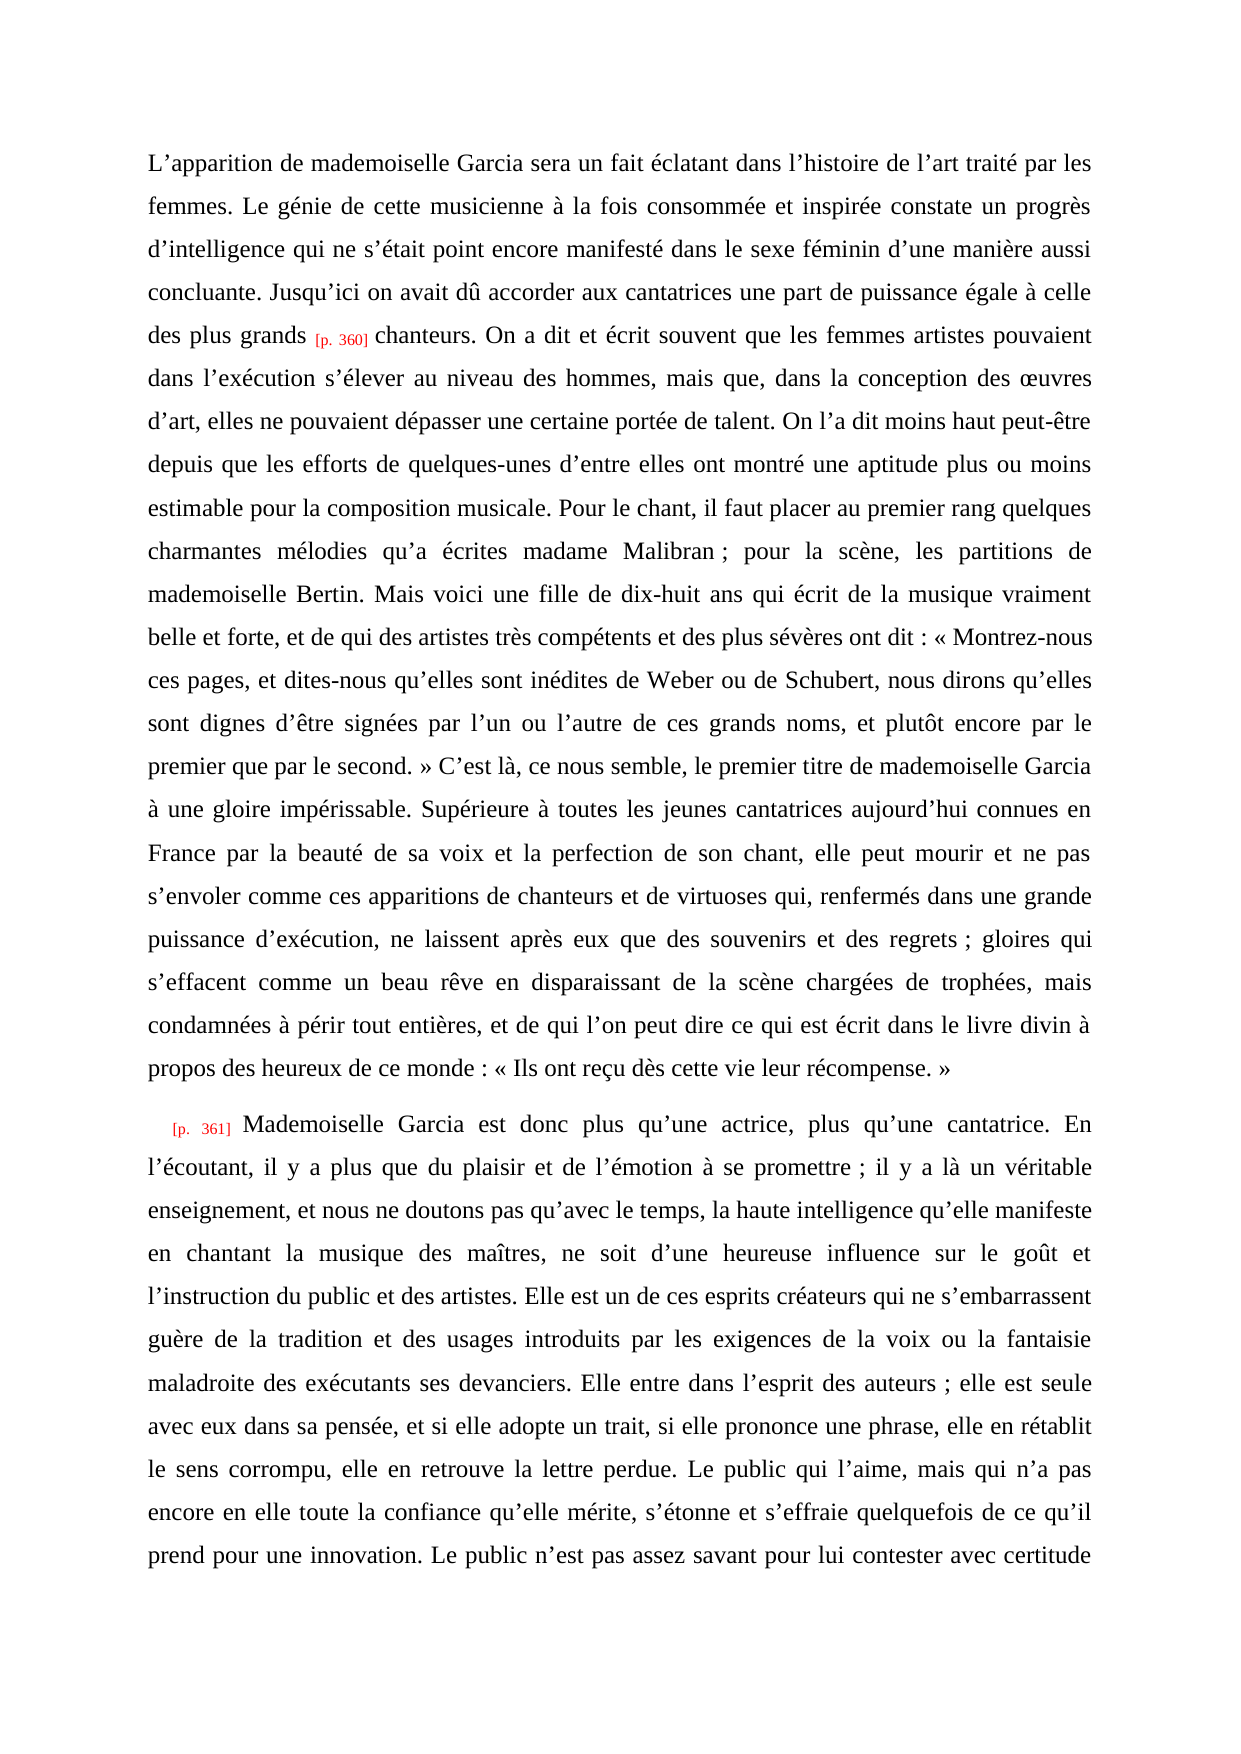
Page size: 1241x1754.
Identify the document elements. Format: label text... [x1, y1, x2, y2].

text [p. 361] Mademoiselle Garcia est donc plus qu’une actrice, plus qu’une cantatrice. En l’écoutant, il y a plus que du plaisir et de l’émotion à se promettre ; il y a là un véritable enseignement, et nous ne doutons pas qu’avec le temps, la haute intelligence qu’elle manifeste en chantant la musique des maîtres, ne soit d’une heureuse influence sur le goût et l’instruction du public et des artistes. Elle est un de ces esprits créateurs qui ne s’embarrassent guère de la tradition et des usages introduits par les exigences de la voix ou la fantaisie maladroite des exécutants ses devanciers. Elle entre dans l’esprit des auteurs ; elle est seule avec eux dans sa pensée, et si elle adopte un trait, si elle prononce une phrase, elle en rétablit le sens corrompu, elle en retrouve la lettre perdue. Le public qui l’aime, mais qui n’a pas encore en elle toute la confiance qu’elle mérite, s’étonne et s’effraie quelquefois de ce qu’il prend pour une innovation. Le public n’est pas assez savant pour lui contester avec certitude [148, 1109, 1093, 1569]
text L’apparition de mademoiselle Garcia sera un fait éclatant dans l’histoire de l’art traité par les femmes. Le génie de cette musicienne à la fois consommée et inspirée constate un progrès d’intelligence qui ne s’était point encore manifesté dans le sexe féminin d’une manière aussi concluante. Jusqu’ici on avait dû accorder aux cantatrices une part de puissance égale à celle des plus grands [p. 360] chanteurs. On a dit et écrit souvent que les femmes artistes pouvaient dans l’exécution s’élever au niveau des hommes, mais que, dans la conception des œuvres d’art, elles ne pouvaient dépasser une certaine portée de talent. On l’a dit moins haut peut-être depuis que les efforts de quelques-unes d’entre elles ont montré une aptitude plus ou moins estimable pour la composition musicale. Pour le chant, il faut placer au premier rang quelques charmantes mélodies qu’a écrites madame Malibran ; pour la scène, les partitions de mademoiselle Bertin. Mais voici une fille de dix-huit ans qui écrit de la musique vraiment belle et forte, et de qui des artistes très compétents et des plus sévères ont dit : « Montrez-nous ces pages, et dites-nous qu’elles sont inédites de Weber ou de Schubert, nous dirons qu’elles sont dignes d’être signées par l’un ou l’autre de ces grands noms, et plutôt encore par le premier que par le second. » C’est là, ce nous semble, le premier titre de mademoiselle Garcia à une gloire impérissable. Supérieure à toutes les jeunes cantatrices aujourd’hui connues en France par la beauté de sa voix et la perfection de son chant, elle peut mourir et ne pas s’envoler comme ces apparitions de chanteurs et de virtuoses qui, renfermés dans une grande puissance d’exécution, ne laissent après eux que des souvenirs et des regrets ; gloires qui s’effacent comme un beau rêve en disparaissant de la scène chargées de trophées, mais condamnées à périr tout entières, et de qui l’on peut dire ce qui est écrit dans le livre divin à propos des heureux de ce monde : « Ils ont reçu dès cette vie leur récompense. » [148, 148, 1093, 1082]
